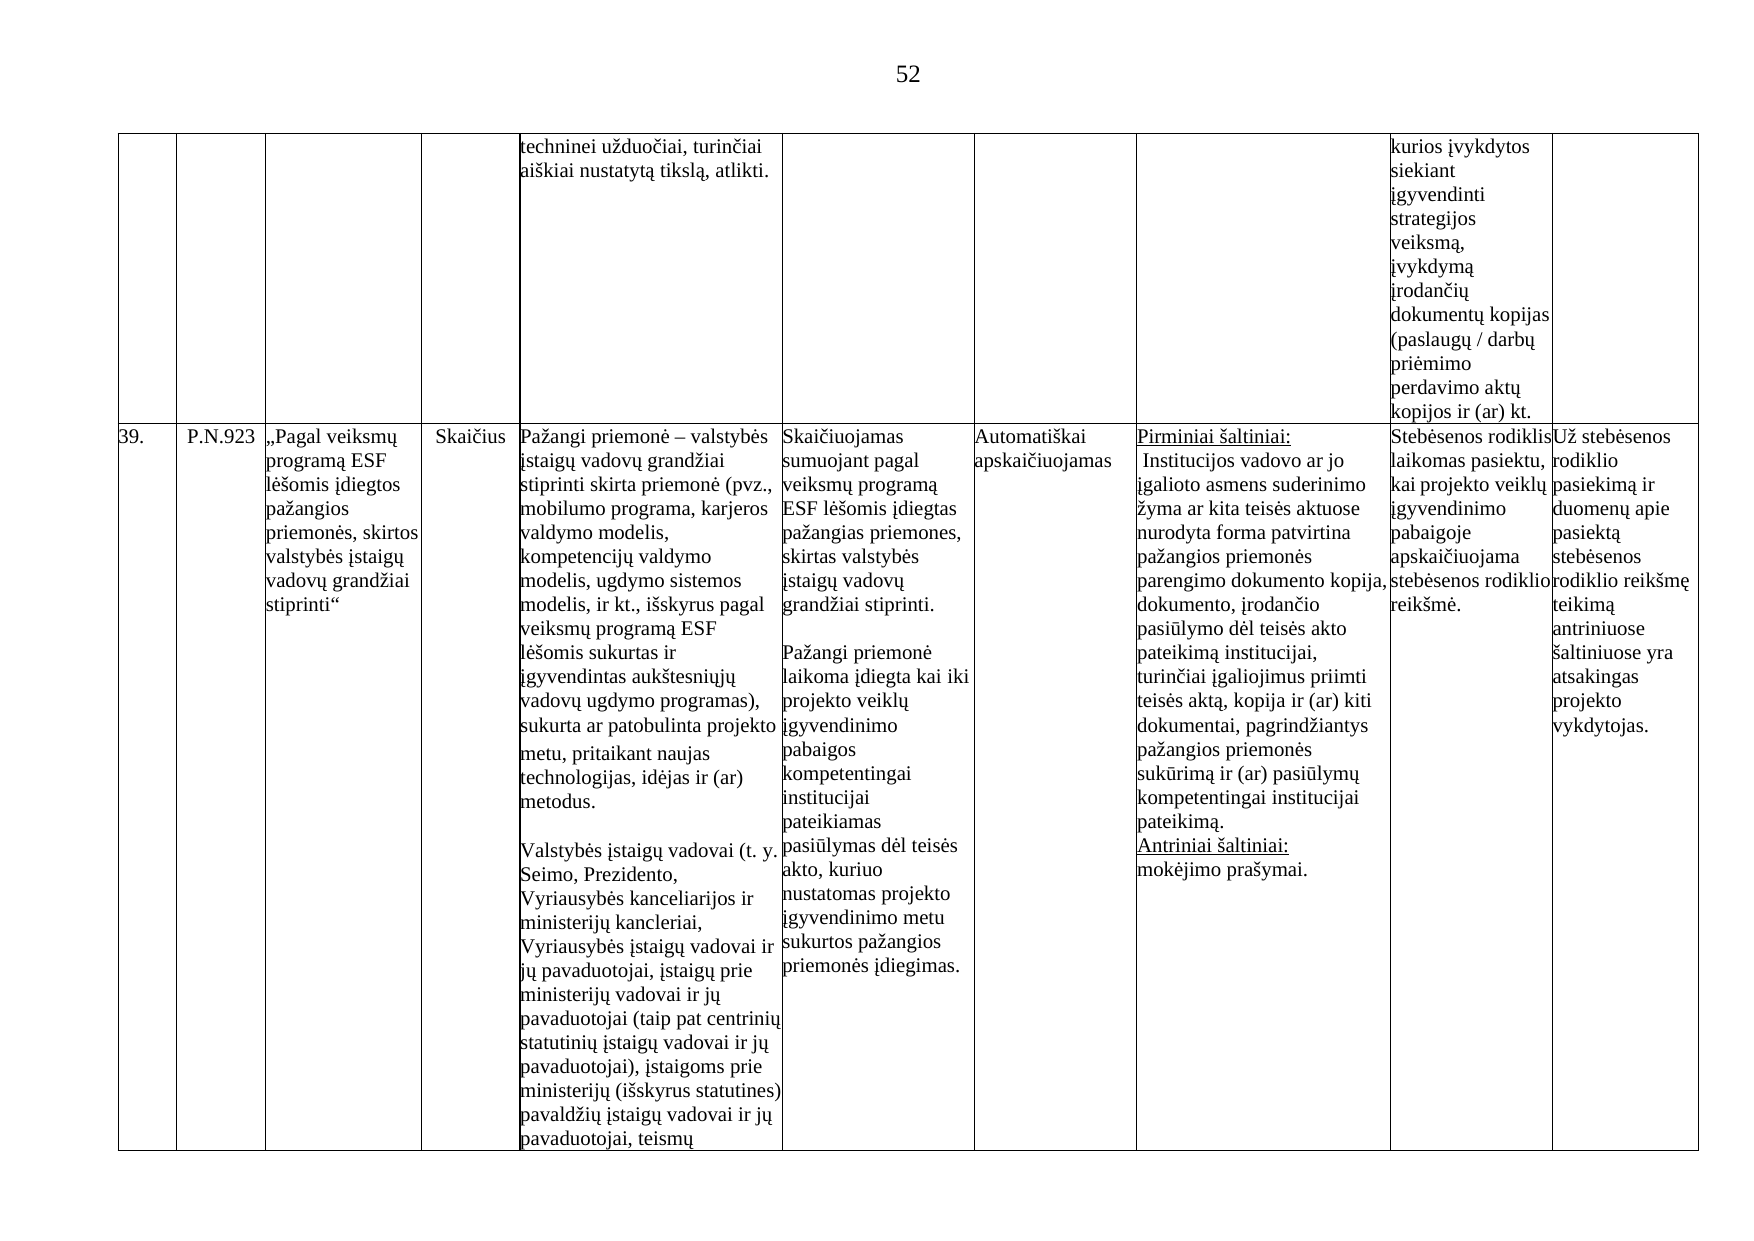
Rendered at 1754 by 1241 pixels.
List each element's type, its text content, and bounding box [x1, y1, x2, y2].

table_cell P.N.923 [177, 424, 265, 1150]
table_cell [119, 134, 176, 423]
table_cell Automatiškai apskaičiuojamas [975, 424, 1136, 1150]
table_cell techninei užduočiai, turinčiai aiškiai nustatytą tikslą, atlikti. [521, 134, 782, 423]
table_cell [1137, 134, 1390, 423]
table_cell Skaičiuojamas sumuojant pagal veiksmų programą ESF lėšomis įdiegtas pažangias priemones, skirtas valstybės įstaigų vadovų grandžiai stiprinti. Pažangi priemonė laikoma įdiegta kai iki projekto veiklų įgyvendinimo pabaigos kompetentingai institucijai pateikiamas pasiūlymas dėl teisės akto, kuriuo nustatomas projekto įgyvendinimo metu sukurtos pažangios priemonės įdiegimas. [783, 424, 974, 1150]
table_cell [1553, 134, 1698, 423]
table_cell [422, 134, 519, 423]
table_cell Skaičius [422, 424, 519, 1150]
table_cell kurios įvykdytos siekiant įgyvendinti strategijos veiksmą, įvykdymą įrodančių dokumentų kopijas (paslaugų / darbų priėmimo perdavimo aktų kopijos ir (ar) kt. [1391, 134, 1552, 423]
table_cell Pažangi priemonė – valstybės įstaigų vadovų grandžiai stiprinti skirta priemonė (pvz., mobilumo programa, karjeros valdymo modelis, kompetencijų valdymo modelis, ugdymo sistemos modelis, ir kt., išskyrus pagal veiksmų programą ESF lėšomis sukurtas ir įgyvendintas aukštesniųjų vadovų ugdymo programas), sukurta ar patobulinta projekto metu, pritaikant naujas technologijas, idėjas ir (ar) metodus. Valstybės įstaigų vadovai (t. y. Seimo, Prezidento, Vyriausybės kanceliarijos ir ministerijų kancleriai, Vyriausybės įstaigų vadovai ir jų pavaduotojai, įstaigų prie ministerijų vadovai ir jų pavaduotojai (taip pat centrinių statutinių įstaigų vadovai ir jų pavaduotojai), įstaigoms prie ministerijų (išskyrus statutines) pavaldžių įstaigų vadovai ir jų pavaduotojai, teismų [521, 424, 782, 1150]
table_cell „Pagal veiksmų programą ESF lėšomis įdiegtos pažangios priemonės, skirtos valstybės įstaigų vadovų grandžiai stiprinti“ [266, 424, 421, 1150]
table_cell [177, 134, 265, 423]
table_cell Pirminiai šaltiniai: Institucijos vadovo ar jo įgalioto asmens suderinimo žyma ar kita teisės aktuose nurodyta forma patvirtina pažangios priemonės parengimo dokumento kopija, dokumento, įrodančio pasiūlymo dėl teisės akto pateikimą institucijai, turinčiai įgaliojimus priimti teisės aktą, kopija ir (ar) kiti dokumentai, pagrindžiantys pažangios priemonės sukūrimą ir (ar) pasiūlymų kompetentingai institucijai pateikimą. Antriniai šaltiniai: mokėjimo prašymai. [1137, 424, 1390, 1150]
table_cell [266, 134, 421, 423]
table_cell Už stebėsenos rodiklio pasiekimą ir duomenų apie pasiektą stebėsenos rodiklio reikšmę teikimą antriniuose šaltiniuose yra atsakingas projekto vykdytojas. [1553, 424, 1698, 1150]
table_cell [783, 134, 974, 423]
table_cell 39. [119, 424, 176, 1150]
table_cell [975, 134, 1136, 423]
table_cell Stebėsenos rodiklis laikomas pasiektu, kai projekto veiklų įgyvendinimo pabaigoje apskaičiuojama stebėsenos rodiklio reikšmė. [1391, 424, 1552, 1150]
